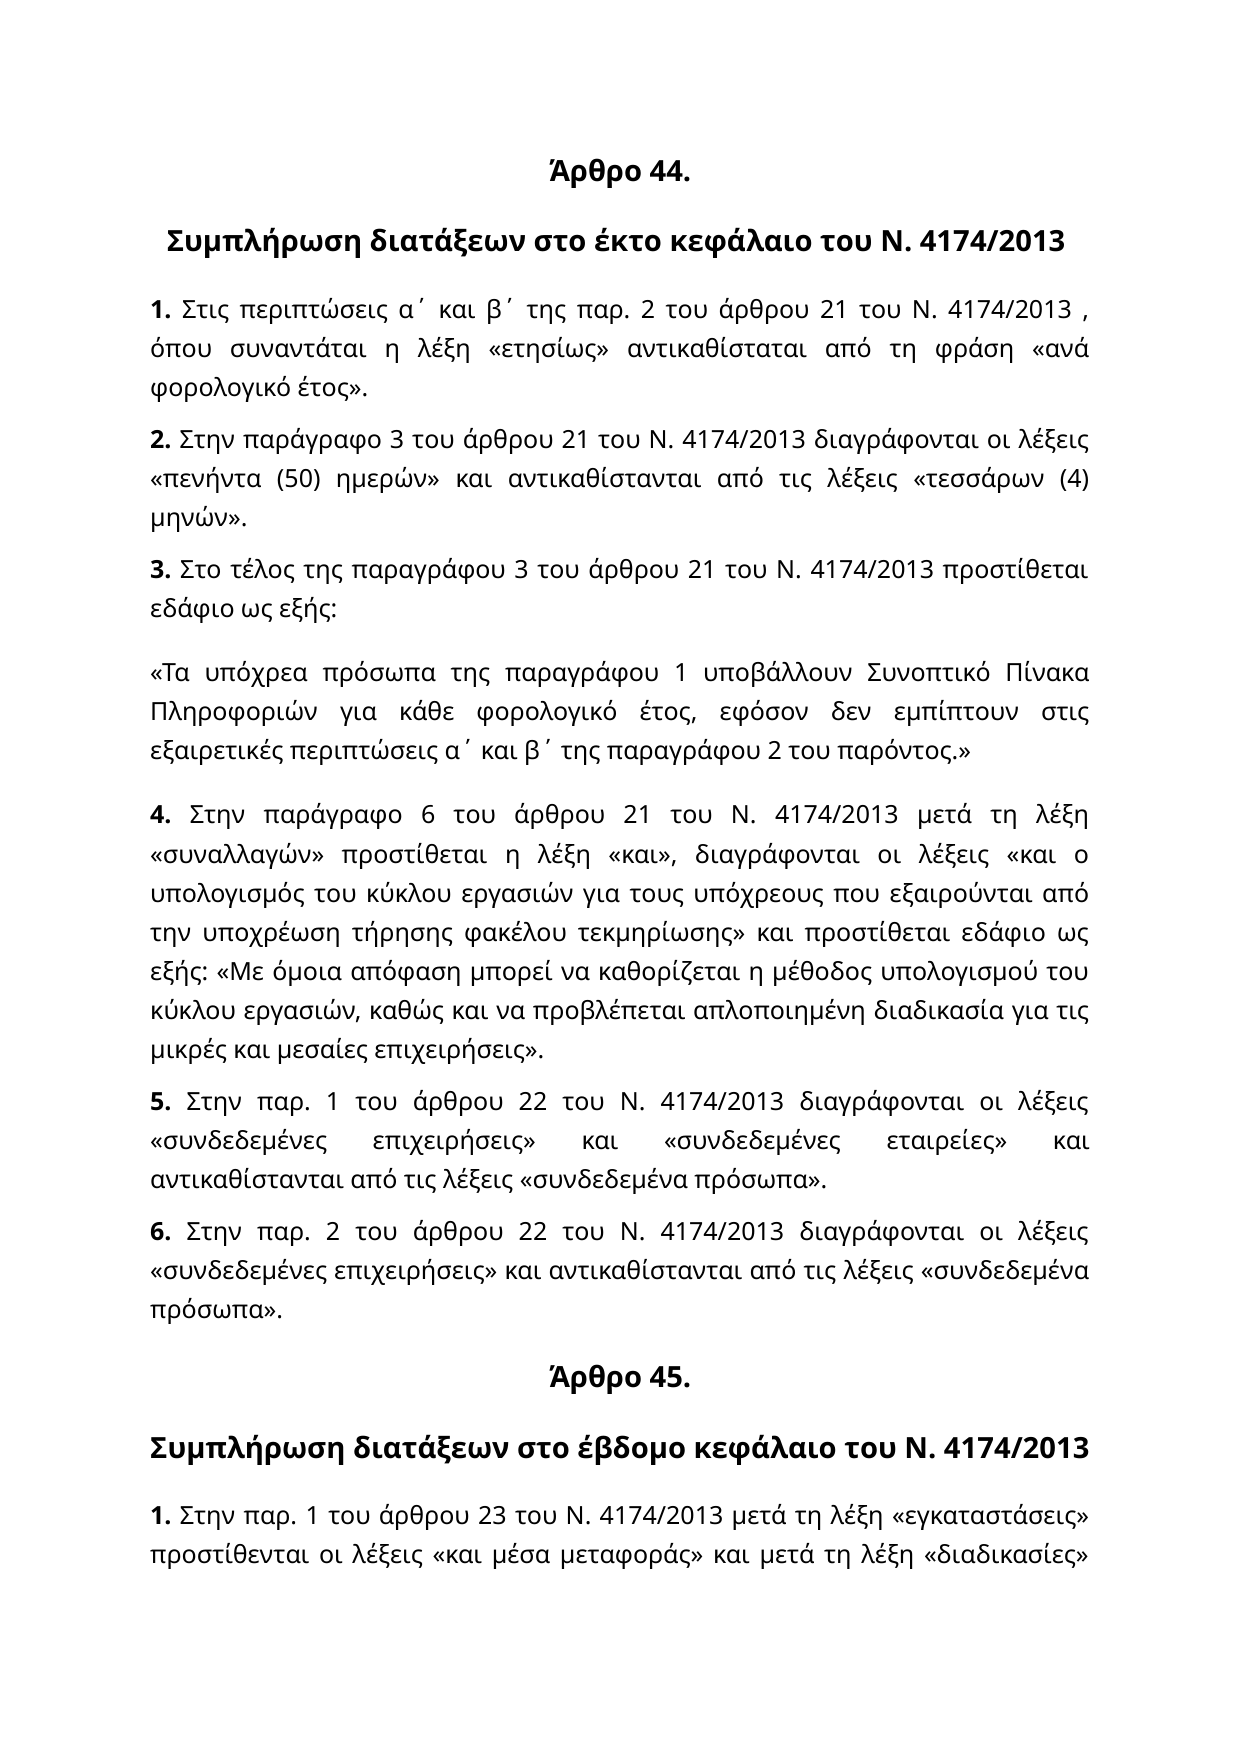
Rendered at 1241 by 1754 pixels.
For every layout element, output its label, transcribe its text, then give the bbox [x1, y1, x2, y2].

text 3. Στο τέλος της παραγράφου 3 του άρθρου 21 του Ν. 4174/2013 προστίθεται εδάφιο ως εξής: [150, 551, 1090, 624]
text 1. Στις περιπτώσεις α΄ και β΄ της παρ. 2 του άρθρου 21 του Ν. 4174/2013 , όπου συναντάται η λέξη «ετησίως» αντικαθίσταται από τη φράση «ανά φορολογικό έτος». [150, 291, 1090, 404]
text 1. Στην παρ. 1 του άρθρου 23 του Ν. 4174/2013 μετά τη λέξη «εγκαταστάσεις» προστίθενται οι λέξεις «και μέσα μεταφοράς» και μετά τη λέξη «διαδικασίες» [150, 1497, 1090, 1571]
text 4. Στην παράγραφο 6 του άρθρου 21 του Ν. 4174/2013 μετά τη λέξη «συναλλαγών» προστίθεται η λέξη «και», διαγράφονται οι λέξεις «και ο υπολογισμός του κύκλου εργασιών για τους υπόχρεους που εξαιρούνται από την υποχρέωση τήρησης φακέλου τεκμηρίωσης» και προστίθεται εδάφιο ως εξής: «Με όμοια απόφαση μπορεί να καθορίζεται η μέθοδος υπολογισμού του κύκλου εργασιών, καθώς και να προβλέπεται απλοποιημένη διαδικασία για τις μικρές και μεσαίες επιχειρήσεις». [150, 797, 1090, 1066]
text 6. Στην παρ. 2 του άρθρου 22 του Ν. 4174/2013 διαγράφονται οι λέξεις «συνδεδεμένες επιχειρήσεις» και αντικαθίστανται από τις λέξεις «συνδεδεμένα πρόσωπα». [150, 1214, 1090, 1326]
text 5. Στην παρ. 1 του άρθρου 22 του Ν. 4174/2013 διαγράφονται οι λέξεις «συνδεδεμένες επιχειρήσεις» και «συνδεδεμένες εταιρείες» και αντικαθίστανται από τις λέξεις «συνδεδεμένα πρόσωπα». [150, 1084, 1090, 1196]
subtitle Άρθρο 44. [150, 150, 1090, 190]
text «Τα υπόχρεα πρόσωπα της παραγράφου 1 υποβάλλουν Συνοπτικό Πίνακα Πληροφοριών για κάθε φορολογικό έτος, εφόσον δεν εμπίπτουν στις εξαιρετικές περιπτώσεις α΄ και β΄ της παραγράφου 2 του παρόντος.» [150, 654, 1090, 767]
subtitle Συμπλήρωση διατάξεων στο έκτο κεφάλαιο του Ν. 4174/2013 [150, 221, 1090, 260]
subtitle Άρθρο 45. [150, 1356, 1090, 1396]
text 2. Στην παράγραφο 3 του άρθρου 21 του Ν. 4174/2013 διαγράφονται οι λέξεις «πενήντα (50) ημερών» και αντικαθίστανται από τις λέξεις «τεσσάρων (4) μηνών». [150, 421, 1090, 534]
subtitle Συμπλήρωση διατάξεων στο έβδομο κεφάλαιο του Ν. 4174/2013 [150, 1427, 1090, 1467]
